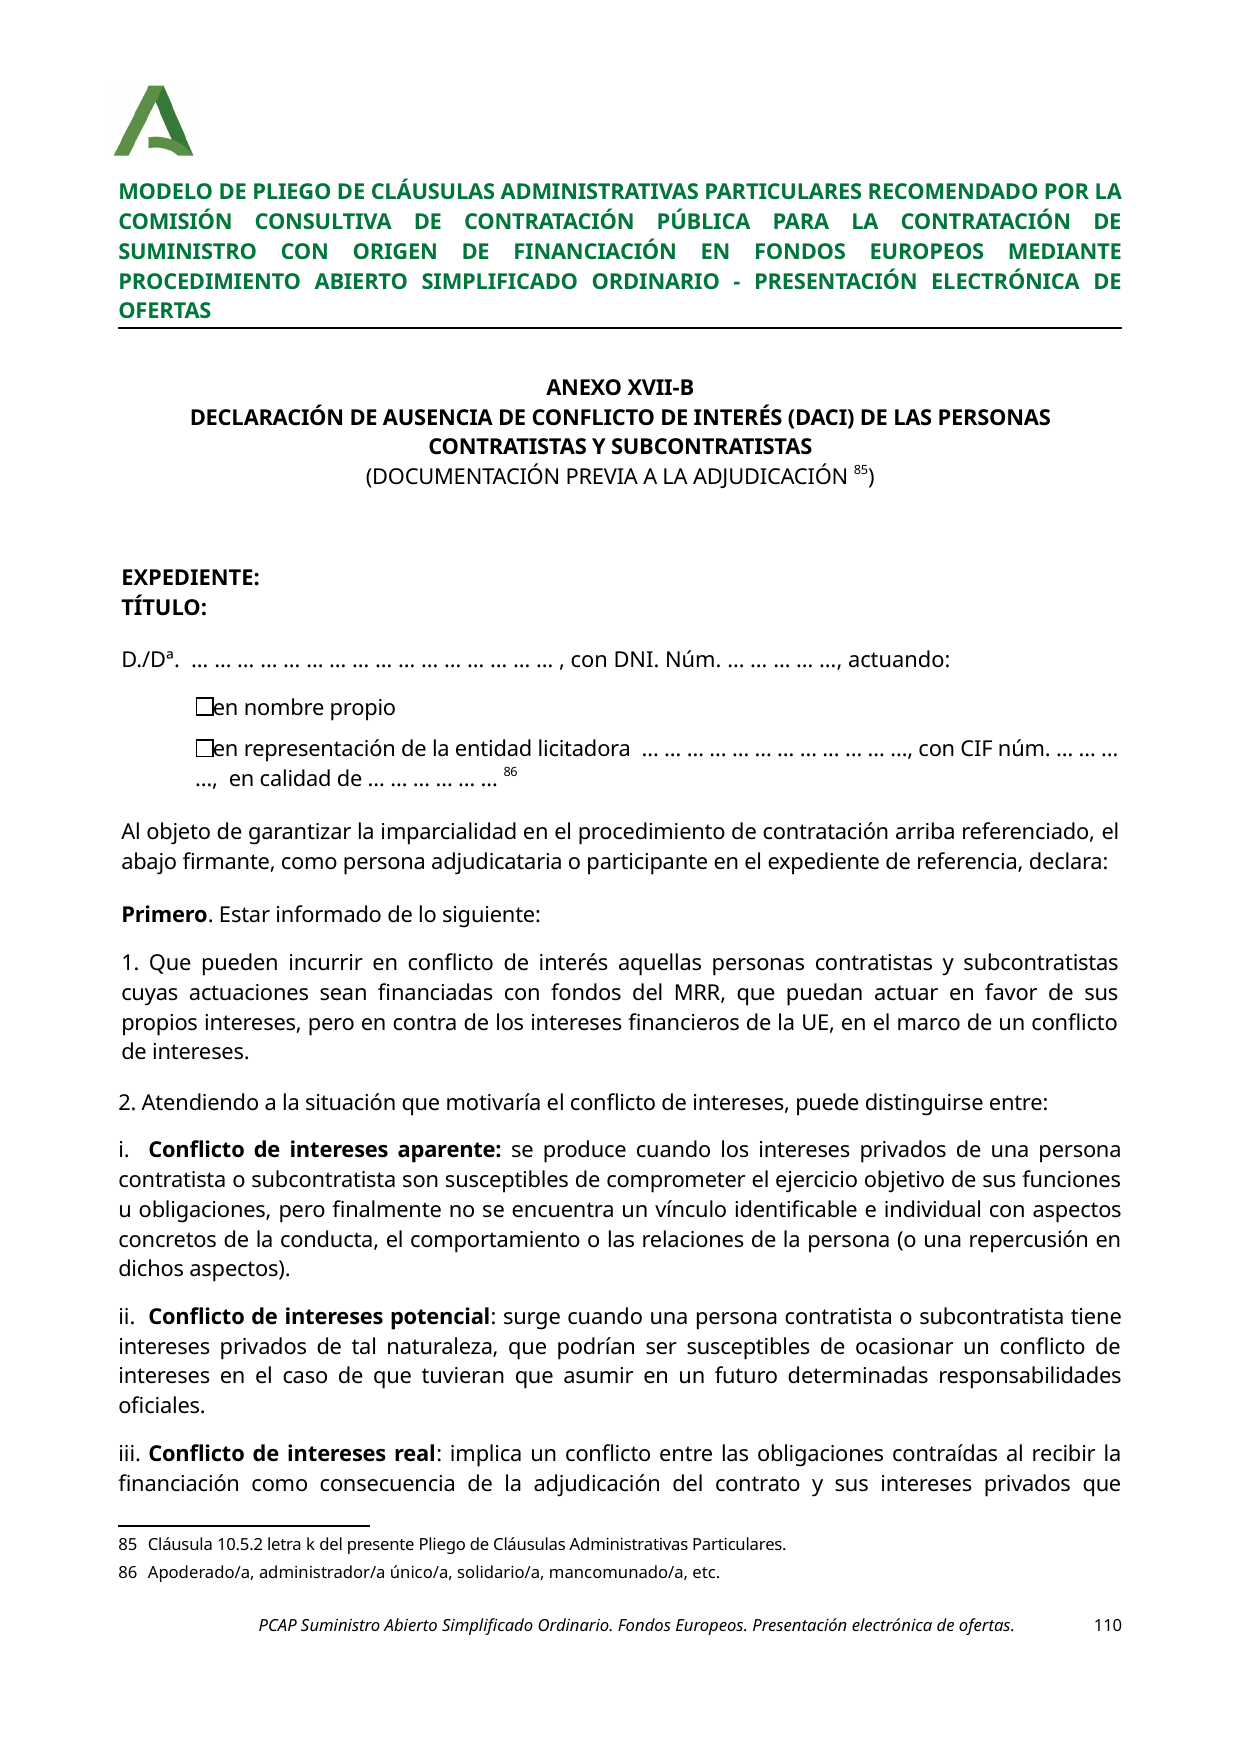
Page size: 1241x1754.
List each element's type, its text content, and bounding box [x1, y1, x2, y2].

text 2. Atendiendo a la situación que motivaría el conflicto de intereses, puede distinguirse entre: [118, 1087, 1122, 1117]
picture [109, 81, 198, 160]
text Cláusula 10.5.2 letra k del presente Pliego de Cláusulas Administrativas Particulares. [118, 1532, 1122, 1555]
text 1. Que pueden incurrir en conflicto de interés aquellas personas contratistas y subcontratistas cuyas actuaciones sean financiadas con fondos del MRR, que puedan actuar en favor de sus propios intereses, pero en contra de los intereses financieros de la UE, en el marco de un conflicto de intereses. [118, 944, 1122, 1069]
list Conflicto de intereses real: implica un conflicto entre las obligaciones contraídas al recibir la financiación como consecuencia de la adjudicación del contrato y sus intereses privados que [118, 1438, 1122, 1497]
list Conflicto de intereses potencial: surge cuando una persona contratista o subcontratista tiene intereses privados de tal naturaleza, que podrían ser susceptibles de ocasionar un conflicto de intereses en el caso de que tuvieran que asumir en un futuro determinadas responsabilidades oficiales. [118, 1301, 1122, 1420]
text D./Dª. … … … … … … … … … … … … … … … … , con DNI. Núm. … … … … …, actuando: [118, 644, 1122, 677]
text Primero. Estar informado de lo siguiente: [118, 897, 1122, 929]
text Apoderado/a, administrador/a único/a, solidario/a, mancomunado/a, etc. [118, 1561, 1122, 1584]
text DECLARACIÓN DE AUSENCIA DE CONFLICTO DE INTERÉS (DACI) DE LAS PERSONAS CONTRATISTAS Y SUBCONTRATISTAS [118, 402, 1122, 461]
text en nombre propio [192, 689, 1122, 724]
text TÍTULO: [118, 592, 1122, 622]
text MODELO DE PLIEGO DE CLÁUSULAS ADMINISTRATIVAS PARTICULARES RECOMENDADO POR LA COMISIÓN CONSULTIVA DE CONTRATACIÓN PÚBLICA PARA LA CONTRATACIÓN DE SUMINISTRO CON ORIGEN DE FINANCIACIÓN EN FONDOS EUROPEOS MEDIANTE PROCEDIMIENTO ABIERTO SIMPLIFICADO ORDINARIO - PRESENTACIÓN ELECTRÓNICA DE OFERTAS [118, 176, 1122, 327]
text Al objeto de garantizar la imparcialidad en el procedimiento de contratación arriba referenciado, el abajo firmante, como persona adjudicataria o participante en el expediente de referencia, declara: [118, 813, 1122, 879]
list Conflicto de intereses aparente: se produce cuando los intereses privados de una persona contratista o subcontratista son susceptibles de comprometer el ejercicio objetivo de sus funciones u obligaciones, pero finalmente no se encuentra un vínculo identificable e individual con aspectos concretos de la conducta, el comportamiento o las relaciones de la persona (o una repercusión en dichos aspectos). [118, 1134, 1122, 1283]
text (DOCUMENTACIÓN PREVIA A LA ADJUDICACIÓN ) [118, 461, 1122, 491]
text EXPEDIENTE: [118, 559, 1122, 592]
text en representación de la entidad licitadora … … … … … … … … … … … …, con CIF núm. … … … …, en calidad de … … … … … … [192, 730, 1122, 796]
text ANEXO XVII-B [118, 372, 1122, 402]
